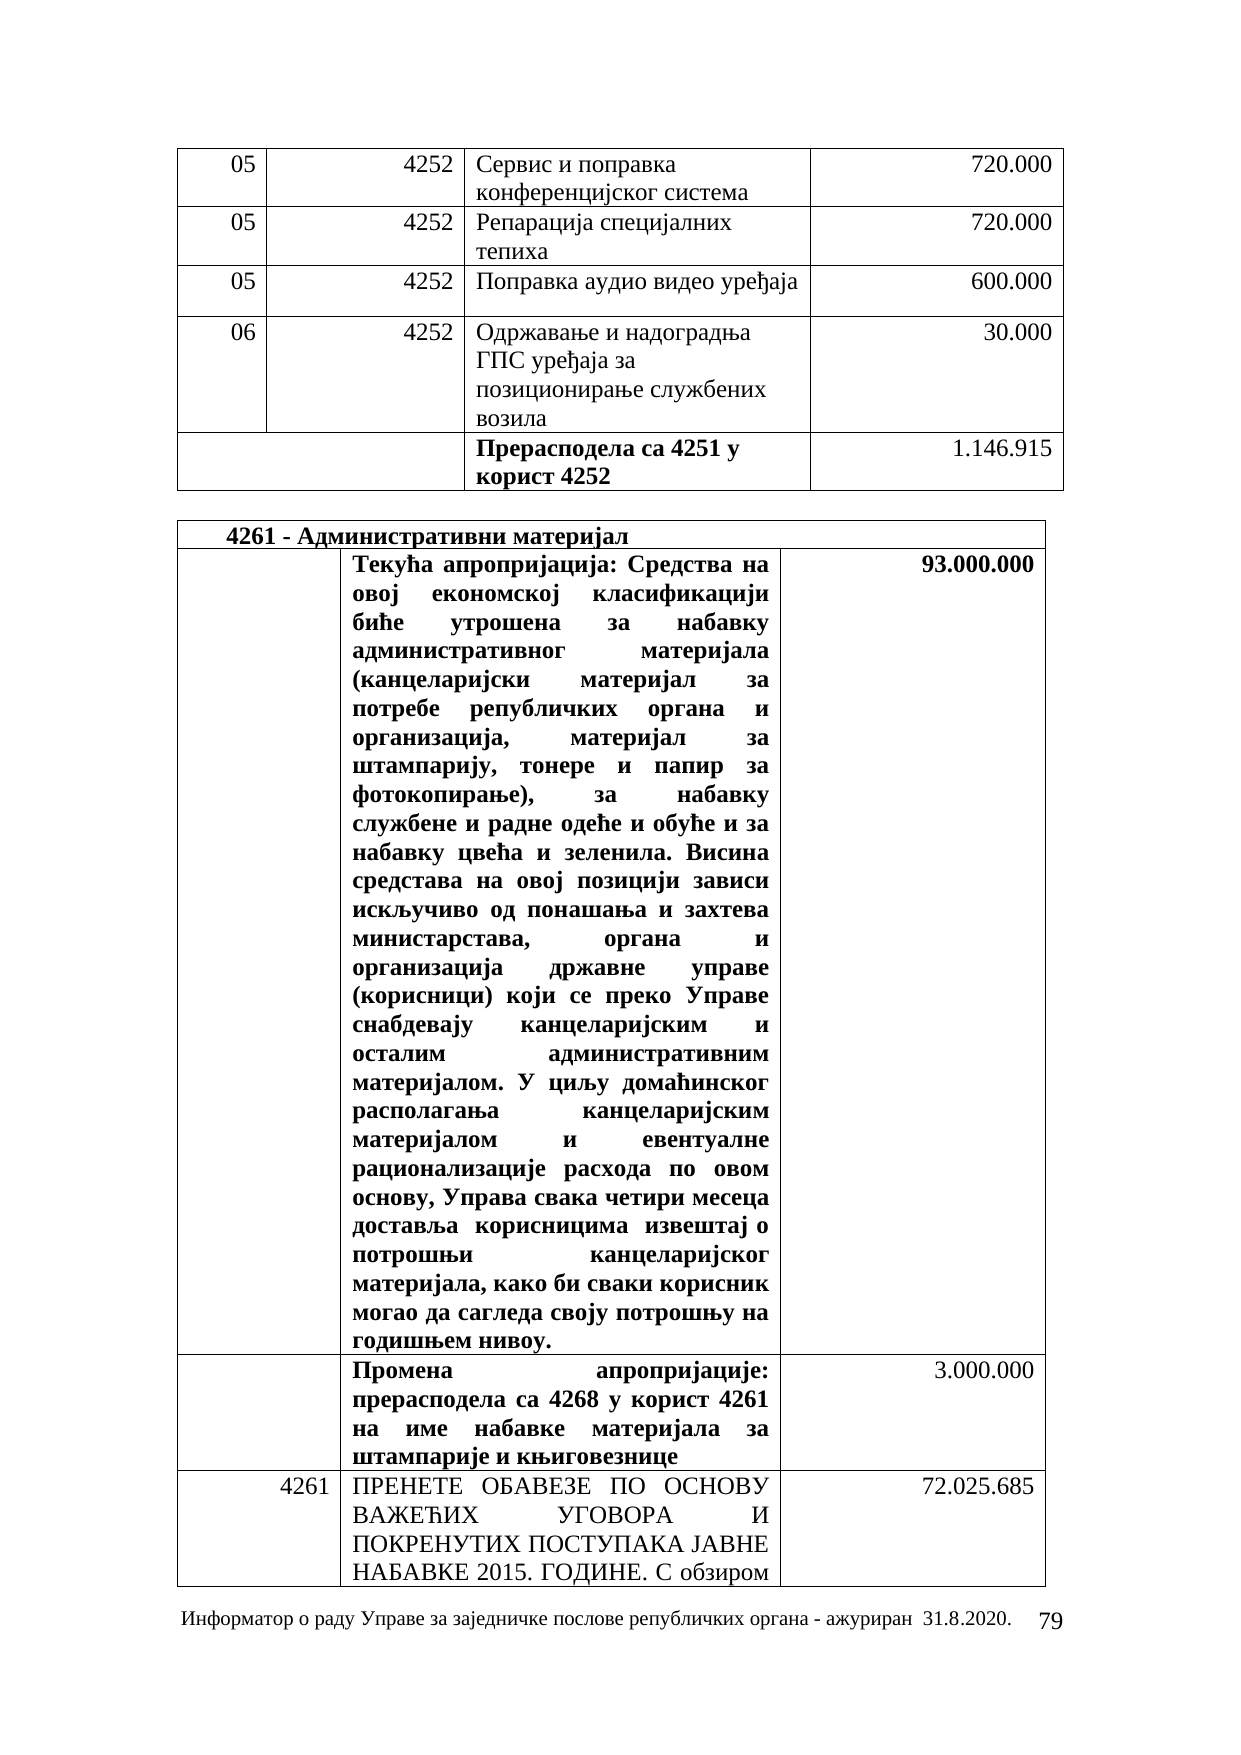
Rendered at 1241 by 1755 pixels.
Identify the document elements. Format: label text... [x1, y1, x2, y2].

table_cell 05 [178, 149, 266, 206]
table_cell Поправка аудио видео уређаја [465, 266, 810, 316]
table_cell 30.000 [811, 317, 1063, 432]
table_cell Репарација специјалних тепиха [465, 207, 810, 265]
table_cell 4252 [267, 207, 464, 265]
table_cell 06 [178, 317, 266, 432]
table_cell 4252 [267, 317, 464, 432]
table_cell Одржавање и надоградња ГПС уређаја за позиционирање службених возила [465, 317, 810, 432]
table_cell 93.000.000 [781, 549, 1045, 1354]
table_cell 72.025.685 [781, 1471, 1045, 1586]
table_cell 720.000 [811, 207, 1063, 265]
table_header 4261 - Административни материјал [178, 521, 1045, 548]
table_cell 4261 [178, 1471, 340, 1586]
table_cell 05 [178, 266, 266, 316]
table_cell 3.000.000 [781, 1355, 1045, 1470]
table_cell [178, 433, 464, 490]
table_cell 600.000 [811, 266, 1063, 316]
table_cell Прерасподела са 4251 у корист 4252 [465, 433, 810, 490]
table_cell Промена апропријације: прерасподела са 4268 у корист 4261 на име набавке материјала за штампарије и књиговезнице [341, 1355, 780, 1470]
table_cell 1.146.915 [811, 433, 1063, 490]
table_cell 4252 [267, 149, 464, 206]
table_cell ПРЕНЕТЕ ОБАВЕЗЕ ПО ОСНОВУ ВАЖЕЋИХ УГОВОРА И ПОКРЕНУТИХ ПОСТУПАКА ЈАВНЕ НАБАВКЕ 2015. ГОДИНЕ. С обзиром [341, 1471, 780, 1586]
table_cell [178, 1355, 340, 1470]
table_cell Текућа апропријација: Средства на овој економској класификацији биће утрошена за набавку административног материјала (канцеларијски материјал за потребе републичких органа и организација, материјал за штампарију, тонере и папир за фотокопирање), за набавку службене и радне одеће и обуће и за набавку цвећа и зеленила. Висина средстава на овој позицији зависи искључиво од понашања и захтева министарстава, органа и организација државне управе (корисници) који се преко Управе снабдевају канцеларијским и осталим административним материјалом. У циљу домаћинског располагања канцеларијским материјалом и евентуалне рационализације расхода по овом основу, Управа свака четири месеца доставља корисницима извештај о потрошњи канцеларијског материјала, како би сваки корисник могао да сагледа своју потрошњу на годишњем нивоу. [341, 549, 780, 1354]
table_cell 4252 [267, 266, 464, 316]
table_cell 05 [178, 207, 266, 265]
table_cell Сервис и поправка конференцијског система [465, 149, 810, 206]
table_cell [178, 549, 340, 1354]
table_cell 720.000 [811, 149, 1063, 206]
